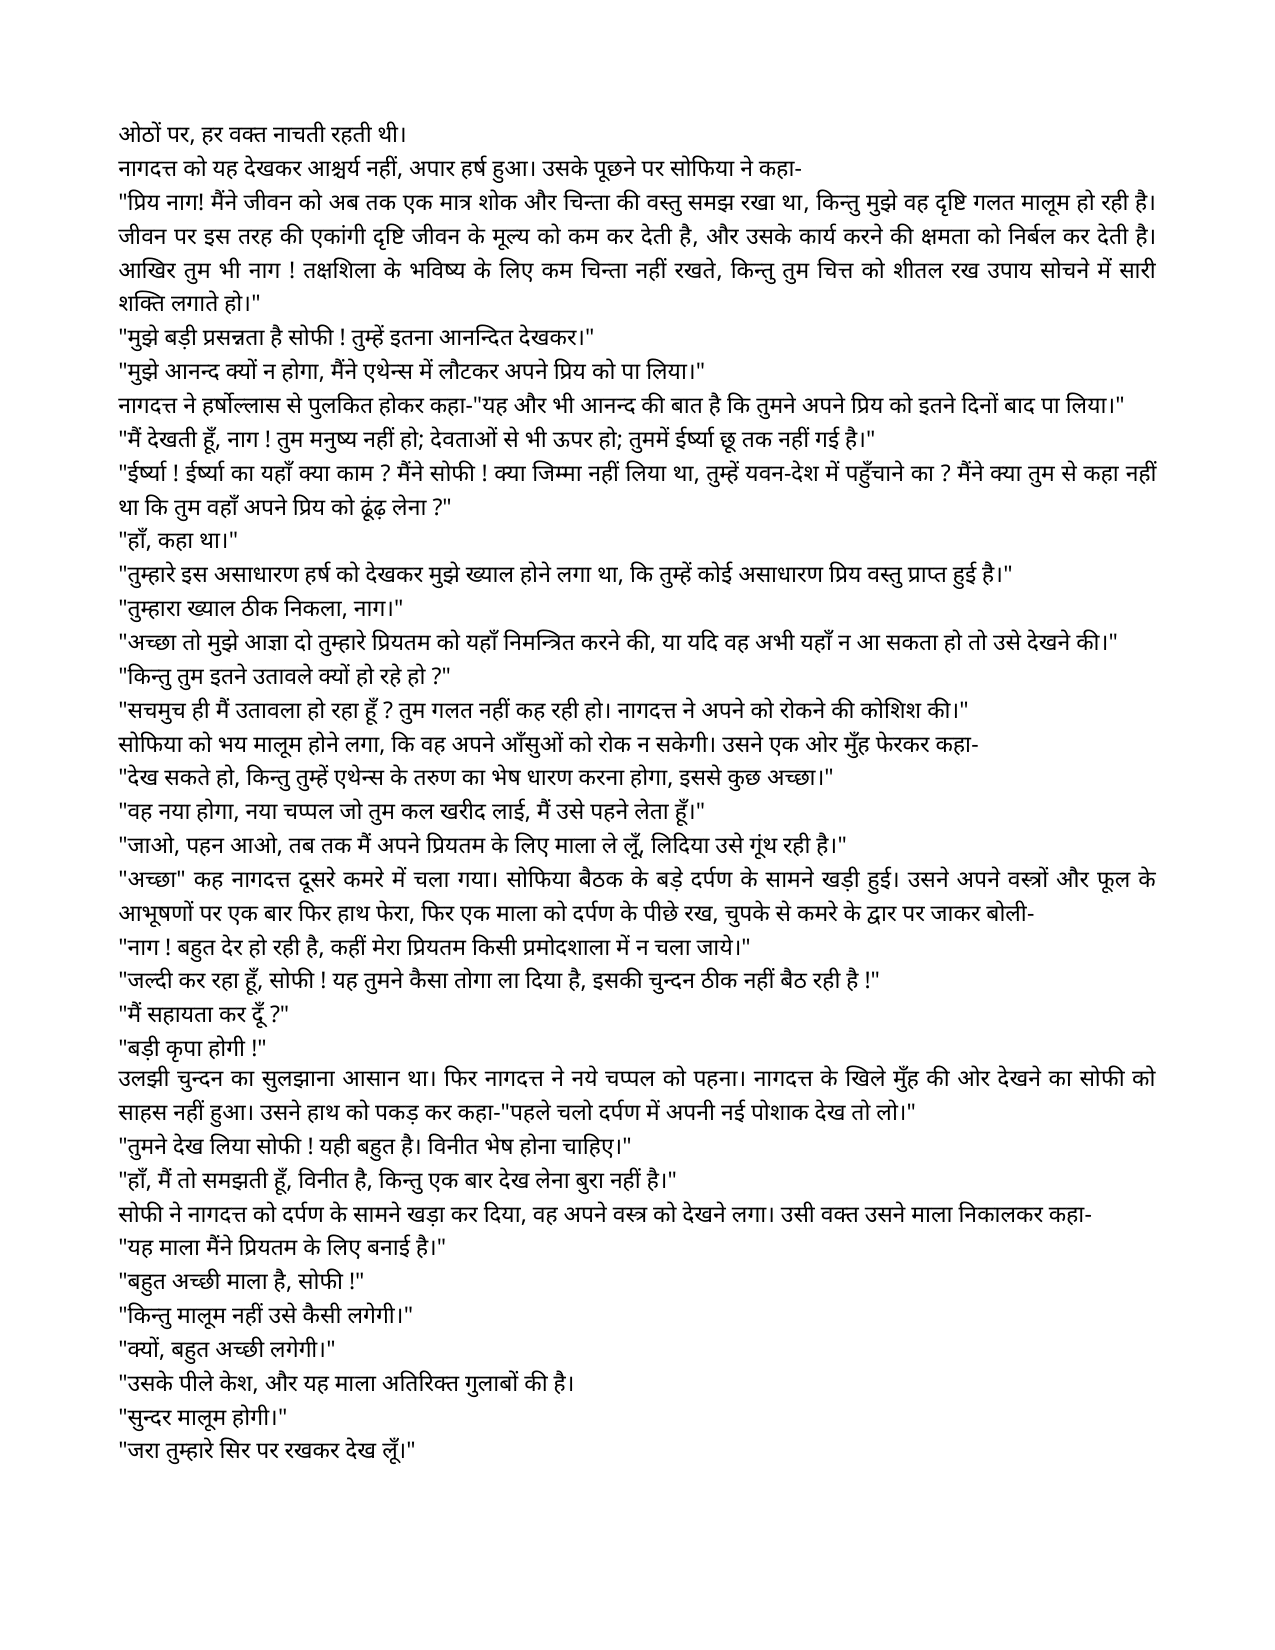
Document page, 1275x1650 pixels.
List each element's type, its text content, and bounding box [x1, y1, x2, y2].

text नागदत्त को यह देखकर आश्चर्य नहीं, अपार हर्ष हुआ। उसके पूछने पर सोफिया ने कहा- [118, 152, 1157, 186]
text "किन्तु तुम इतने उतावले क्यों हो रहे हो ?" [118, 660, 1157, 694]
text "किन्तु मालूम नहीं उसे कैसी लगेगी।" [118, 1299, 1157, 1333]
text "बहुत अच्छी माला है, सोफी !" [118, 1265, 1157, 1299]
text "मुझे बड़ी प्रसन्नता है सोफी ! तुम्हें इतना आनन्दित देखकर।" [118, 321, 1157, 355]
text "प्रिय नाग! मैंने जीवन को अब तक एक मात्र शोक और चिन्ता की वस्तु समझ रखा था, किन्तु मुझे वह दृष्टि गलत मालूम हो रही है। जीवन पर इस तरह की एकांगी दृष्टि जीवन के मूल्य को कम कर देती है, और उसके कार्य करने की क्षमता को निर्बल कर देती है। आखिर तुम भी नाग ! तक्षशिला के भविष्य के लिए कम चिन्ता नहीं रखते, किन्तु तुम चित्त को शीतल रख उपाय सोचने में सारी शक्ति लगाते हो।" [118, 186, 1157, 321]
text "मुझे आनन्द क्यों न होगा, मैंने एथेन्स में लौटकर अपने प्रिय को पा लिया।" [118, 355, 1157, 389]
text "तुमने देख लिया सोफी ! यही बहुत है। विनीत भेष होना चाहिए।" [118, 1130, 1157, 1164]
text "उसके पीले केश, और यह माला अतिरिक्त गुलाबों की है। [118, 1367, 1157, 1401]
text "वह नया होगा, नया चप्पल जो तुम कल खरीद लाई, मैं उसे पहने लेता हूँ।" [118, 795, 1157, 829]
text "मैं देखती हूँ, नाग ! तुम मनुष्य नहीं हो; देवताओं से भी ऊपर हो; तुममें ईर्ष्या छू तक नहीं गई है।" [118, 423, 1157, 457]
text नागदत्त ने हर्षोल्लास से पुलकित होकर कहा-"यह और भी आनन्द की बात है कि तुमने अपने प्रिय को इतने दिनों बाद पा लिया।" [118, 389, 1157, 423]
text "अच्छा" कह नागदत्त दूसरे कमरे में चला गया। सोफिया बैठक के बड़े दर्पण के सामने खड़ी हुई। उसने अपने वस्त्रों और फूल के आभूषणों पर एक बार फिर हाथ फेरा, फिर एक माला को दर्पण के पीछे रख, चुपके से कमरे के द्वार पर जाकर बोली- [118, 863, 1157, 931]
text ओठों पर, हर वक्त नाचती रहती थी। [118, 118, 1157, 152]
text "जल्दी कर रहा हूँ, सोफी ! यह तुमने कैसा तोगा ला दिया है, इसकी चुन्दन ठीक नहीं बैठ रही है !" [118, 964, 1157, 998]
text "ईर्ष्या ! ईर्ष्या का यहाँ क्या काम ? मैंने सोफी ! क्या जिम्मा नहीं लिया था, तुम्हें यवन-देश में पहुँचाने का ? मैंने क्या तुम से कहा नहीं था कि तुम वहाँ अपने प्रिय को ढूंढ़ लेना ?" [118, 457, 1157, 524]
text "सुन्दर मालूम होगी।" [118, 1401, 1157, 1434]
text "हाँ, कहा था।" [118, 524, 1157, 558]
text उलझी चुन्दन का सुलझाना आसान था। फिर नागदत्त ने नये चप्पल को पहना। नागदत्त के खिले मुँह की ओर देखने का सोफी को साहस नहीं हुआ। उसने हाथ को पकड़ कर कहा-"पहले चलो दर्पण में अपनी नई पोशाक देख तो लो।" [118, 1066, 1157, 1130]
text "सचमुच ही मैं उतावला हो रहा हूँ ? तुम गलत नहीं कह रही हो। नागदत्त ने अपने को रोकने की कोशिश की।" [118, 694, 1157, 727]
text "अच्छा तो मुझे आज्ञा दो तुम्हारे प्रियतम को यहाँ निमन्त्रित करने की, या यदि वह अभी यहाँ न आ सकता हो तो उसे देखने की।" [118, 626, 1157, 660]
text "क्यों, बहुत अच्छी लगेगी।" [118, 1333, 1157, 1367]
text सोफी ने नागदत्त को दर्पण के सामने खड़ा कर दिया, वह अपने वस्त्र को देखने लगा। उसी वक्त उसने माला निकालकर कहा- [118, 1197, 1157, 1231]
text "देख सकते हो, किन्तु तुम्हें एथेन्स के तरुण का भेष धारण करना होगा, इससे कुछ अच्छा।" [118, 761, 1157, 795]
text "तुम्हारे इस असाधारण हर्ष को देखकर मुझे ख्याल होने लगा था, कि तुम्हें कोई असाधारण प्रिय वस्तु प्राप्त हुई है।" [118, 558, 1157, 592]
text "मैं सहायता कर दूँ ?" [118, 998, 1157, 1032]
text सोफिया को भय मालूम होने लगा, कि वह अपने आँसुओं को रोक न सकेगी। उसने एक ओर मुँह फेरकर कहा- [118, 727, 1157, 761]
text "यह माला मैंने प्रियतम के लिए बनाई है।" [118, 1231, 1157, 1265]
text "जाओ, पहन आओ, तब तक मैं अपने प्रियतम के लिए माला ले लूँ, लिदिया उसे गूंथ रही है।" [118, 829, 1157, 863]
text "तुम्हारा ख्याल ठीक निकला, नाग।" [118, 592, 1157, 626]
text "हाँ, मैं तो समझती हूँ, विनीत है, किन्तु एक बार देख लेना बुरा नहीं है।" [118, 1164, 1157, 1197]
text "जरा तुम्हारे सिर पर रखकर देख लूँ।" [118, 1434, 1157, 1468]
text "बड़ी कृपा होगी !" [118, 1032, 1157, 1066]
text "नाग ! बहुत देर हो रही है, कहीं मेरा प्रियतम किसी प्रमोदशाला में न चला जाये।" [118, 931, 1157, 964]
